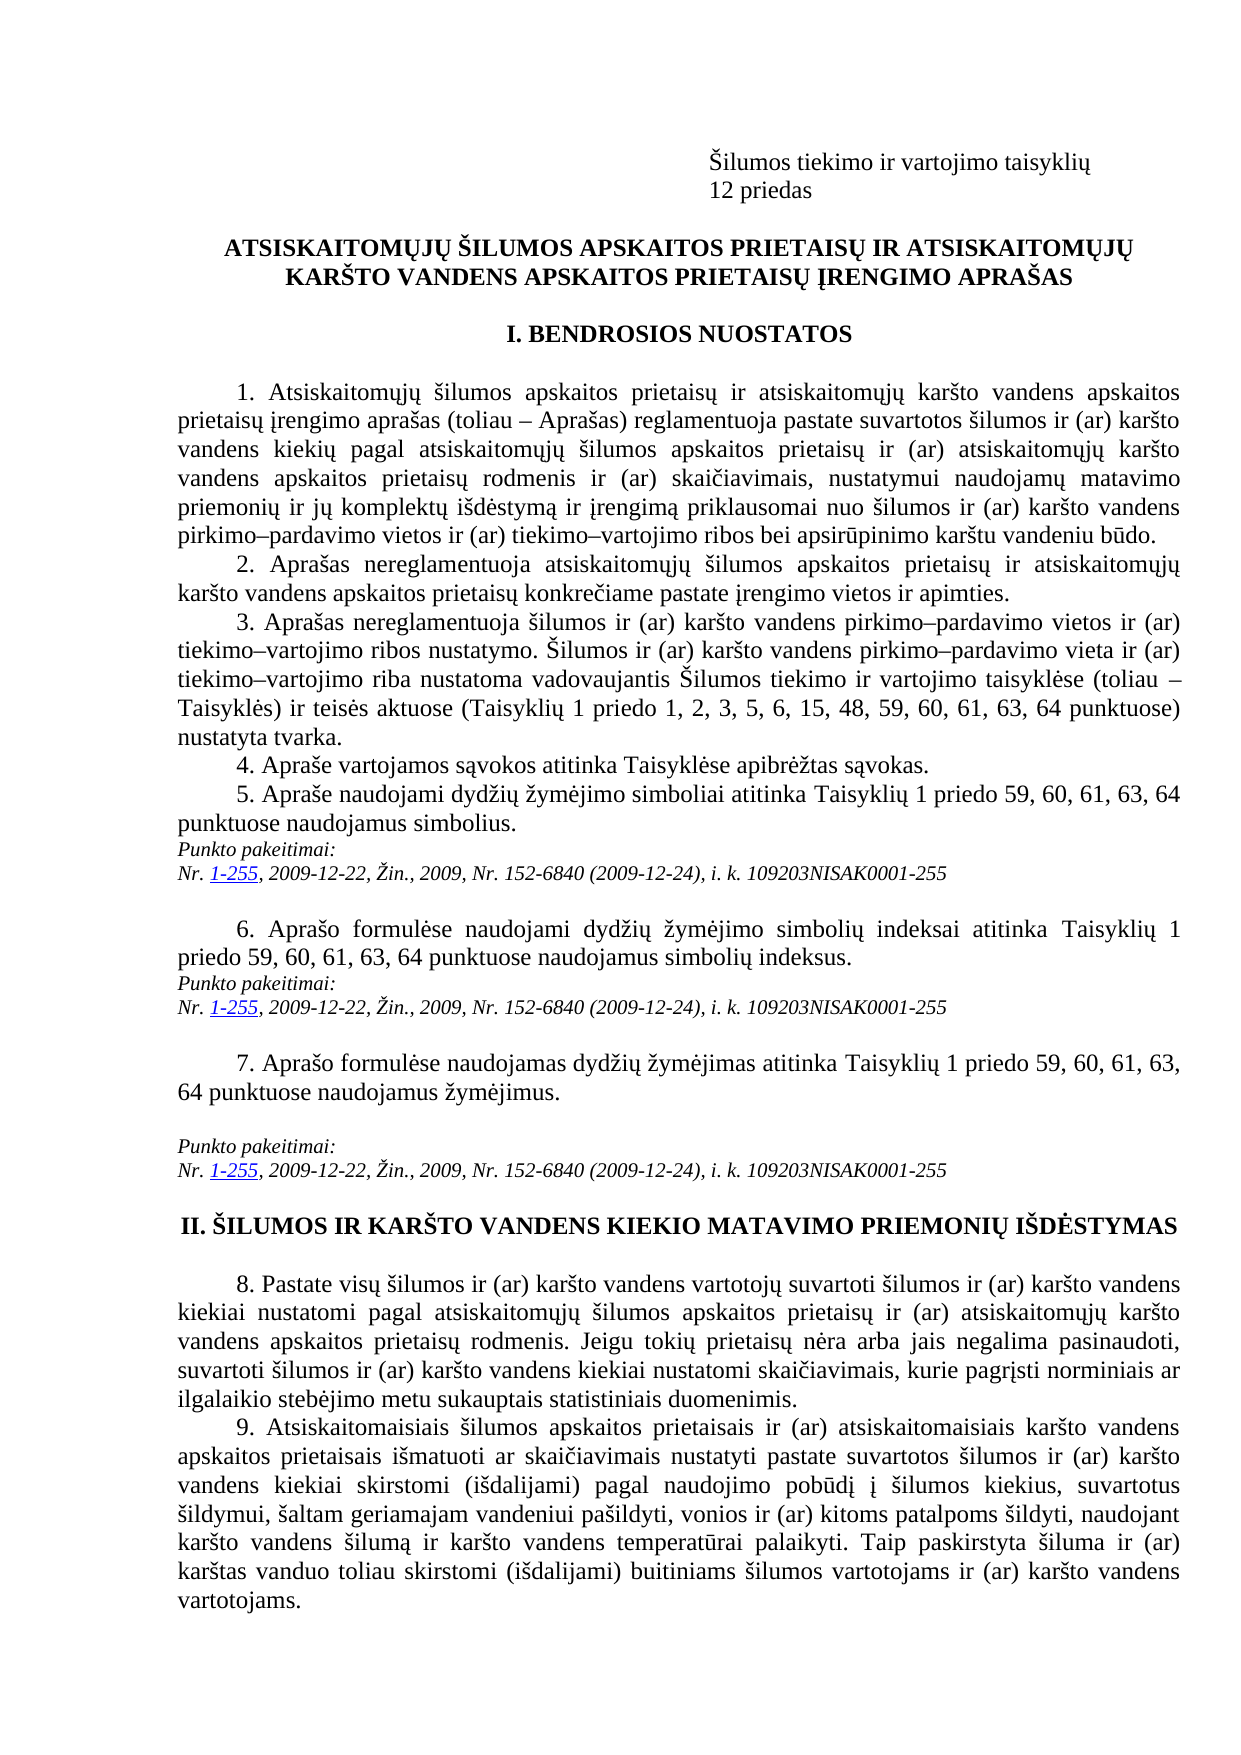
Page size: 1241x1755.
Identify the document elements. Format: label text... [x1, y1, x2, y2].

text 7. Aprašo formulėse naudojamas dydžių žymėjimas atitinka Taisyklių 1 priedo 59, 60, 61, 63, 64 punktuose naudojamus žymėjimus. [177, 1048, 1181, 1106]
text 12 priedas [177, 176, 1181, 204]
text 4. Apraše vartojamos sąvokos atitinka Taisyklėse apibrėžtas sąvokas. [177, 751, 1181, 779]
text II. ŠILUMOS IR KARŠTO VANDENS KIEKIO MATAVIMO PRIEMONIŲ IŠDĖSTYMAS [177, 1211, 1181, 1240]
text 8. Pastate visų šilumos ir (ar) karšto vandens vartotojų suvartoti šilumos ir (ar) karšto vandens kiekiai nustatomi pagal atsiskaitomųjų šilumos apskaitos prietaisų ir (ar) atsiskaitomųjų karšto vandens apskaitos prietaisų rodmenis. Jeigu tokių prietaisų nėra arba jais negalima pasinaudoti, suvartoti šilumos ir (ar) karšto vandens kiekiai nustatomi skaičiavimais, kurie pagrįsti norminiais ar ilgalaikio stebėjimo metu sukauptais statistiniais duomenimis. [177, 1269, 1181, 1412]
text Punkto pakeitimai: [177, 1134, 1181, 1158]
text I. BENDROSIOS NUOSTATOS [177, 319, 1181, 348]
text 9. Atsiskaitomaisiais šilumos apskaitos prietaisais ir (ar) atsiskaitomaisiais karšto vandens apskaitos prietaisais išmatuoti ar skaičiavimais nustatyti pastate suvartotos šilumos ir (ar) karšto vandens kiekiai skirstomi (išdalijami) pagal naudojimo pobūdį į šilumos kiekius, suvartotus šildymui, šaltam geriamajam vandeniui pašildyti, vonios ir (ar) kitoms patalpoms šildyti, naudojant karšto vandens šilumą ir karšto vandens temperatūrai palaikyti. Taip paskirstyta šiluma ir (ar) karštas vanduo toliau skirstomi (išdalijami) buitiniams šilumos vartotojams ir (ar) karšto vandens vartotojams. [177, 1412, 1181, 1614]
text Šilumos tiekimo ir vartojimo taisyklių [177, 147, 1181, 176]
text Nr. 1-255, 2009-12-22, Žin., 2009, Nr. 152-6840 (2009-12-24), i. k. 109203NISAK0001-255 [177, 995, 1181, 1019]
text Nr. 1-255, 2009-12-22, Žin., 2009, Nr. 152-6840 (2009-12-24), i. k. 109203NISAK0001-255 [177, 1158, 1181, 1182]
text 6. Aprašo formulėse naudojami dydžių žymėjimo simbolių indeksai atitinka Taisyklių 1 priedo 59, 60, 61, 63, 64 punktuose naudojamus simbolių indeksus. [177, 914, 1181, 971]
text Nr. 1-255, 2009-12-22, Žin., 2009, Nr. 152-6840 (2009-12-24), i. k. 109203NISAK0001-255 [177, 861, 1181, 885]
text 1. Atsiskaitomųjų šilumos apskaitos prietaisų ir atsiskaitomųjų karšto vandens apskaitos prietaisų įrengimo aprašas (toliau – Aprašas) reglamentuoja pastate suvartotos šilumos ir (ar) karšto vandens kiekių pagal atsiskaitomųjų šilumos apskaitos prietaisų ir (ar) atsiskaitomųjų karšto vandens apskaitos prietaisų rodmenis ir (ar) skaičiavimais, nustatymui naudojamų matavimo priemonių ir jų komplektų išdėstymą ir įrengimą priklausomai nuo šilumos ir (ar) karšto vandens pirkimo–pardavimo vietos ir (ar) tiekimo–vartojimo ribos bei apsirūpinimo karštu vandeniu būdo. [177, 377, 1181, 549]
text ATSISKAITOMŲJŲ ŠILUMOS APSKAITOS PRIETAISŲ IR ATSISKAITOMŲJŲ KARŠTO VANDENS APSKAITOS PRIETAISŲ ĮRENGIMO APRAŠAS [177, 233, 1181, 291]
text Punkto pakeitimai: [177, 837, 1181, 861]
text 2. Aprašas nereglamentuoja atsiskaitomųjų šilumos apskaitos prietaisų ir atsiskaitomųjų karšto vandens apskaitos prietaisų konkrečiame pastate įrengimo vietos ir apimties. [177, 549, 1181, 607]
text 3. Aprašas nereglamentuoja šilumos ir (ar) karšto vandens pirkimo–pardavimo vietos ir (ar) tiekimo–vartojimo ribos nustatymo. Šilumos ir (ar) karšto vandens pirkimo–pardavimo vieta ir (ar) tiekimo–vartojimo riba nustatoma vadovaujantis Šilumos tiekimo ir vartojimo taisyklėse (toliau – Taisyklės) ir teisės aktuose (Taisyklių 1 priedo 1, 2, 3, 5, 6, 15, 48, 59, 60, 61, 63, 64 punktuose) nustatyta tvarka. [177, 607, 1181, 751]
text 5. Apraše naudojami dydžių žymėjimo simboliai atitinka Taisyklių 1 priedo 59, 60, 61, 63, 64 punktuose naudojamus simbolius. [177, 779, 1181, 837]
text Punkto pakeitimai: [177, 971, 1181, 995]
